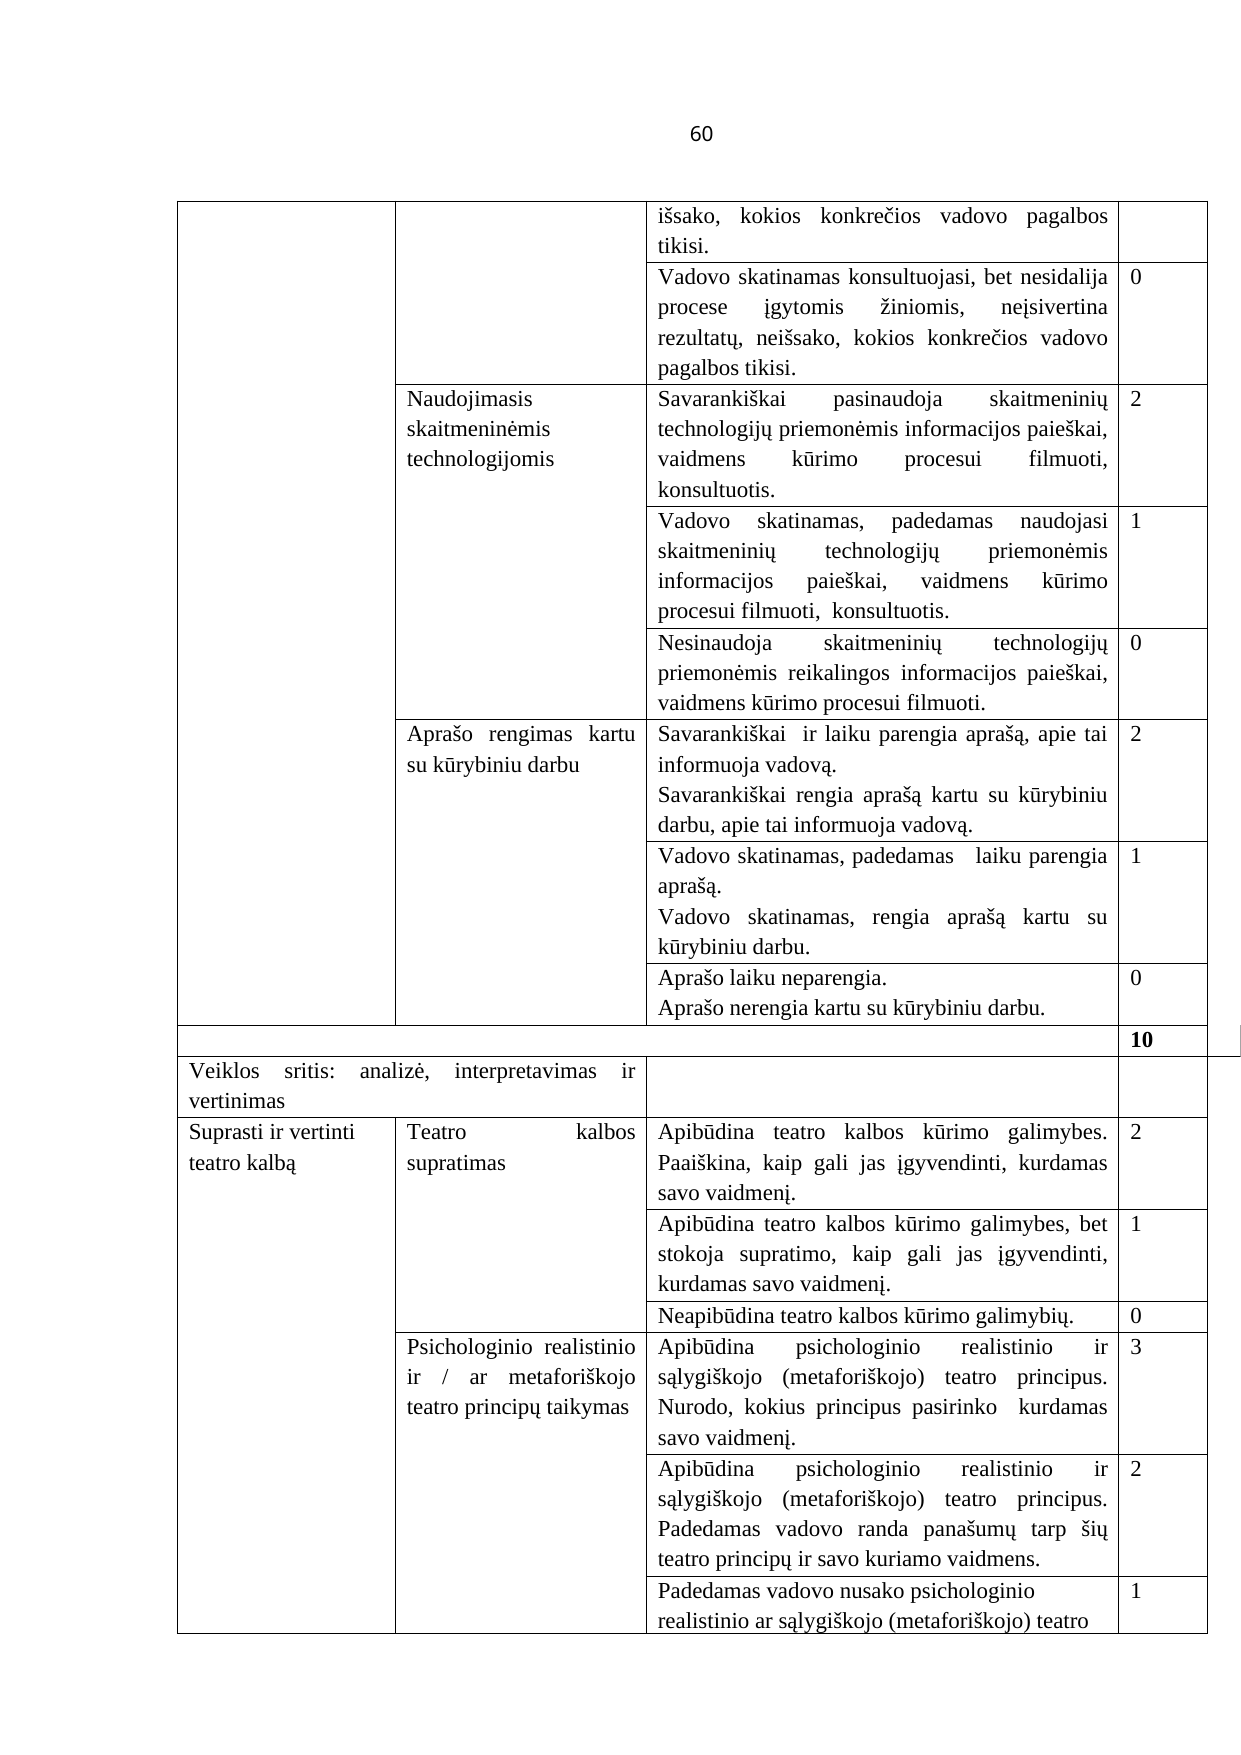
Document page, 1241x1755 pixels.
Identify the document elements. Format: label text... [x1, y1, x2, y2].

table_cell 0 [1119, 263, 1207, 384]
table_cell 2 [1119, 720, 1207, 841]
table_cell [1208, 1117, 1240, 1209]
table_cell [1208, 506, 1240, 628]
table_cell Teatro kalbos supratimas [396, 1118, 646, 1332]
table_cell 10 [1119, 1026, 1207, 1056]
table_cell 0 [1119, 629, 1207, 719]
table_cell 1 [1119, 1577, 1207, 1633]
table_cell 1 [1119, 1210, 1207, 1301]
table_cell [178, 1026, 1118, 1056]
table_cell Veiklos sritis: analizė, interpretavimas ir vertinimas [178, 1057, 646, 1117]
table_cell Suprasti ir vertinti teatro kalbą [178, 1118, 395, 1633]
table_cell [1208, 1301, 1240, 1332]
table_cell 2 [1119, 1118, 1207, 1209]
table_cell 0 [1119, 964, 1207, 1024]
table_cell Nesinaudoja skaitmeninių technologijų priemonėmis reikalingos informacijos paieškai, vaidmens kūrimo procesui filmuoti. [647, 629, 1118, 719]
table_cell Padedamas vadovo nusako psichologinio realistinio ar sąlygiškojo (metaforiškojo) teatro [647, 1577, 1118, 1633]
table_cell Aprašo rengimas kartu su kūrybiniu darbu [396, 720, 646, 1024]
table_cell [1208, 963, 1240, 1024]
table_cell Vadovo skatinamas, padedamas naudojasi skaitmeninių technologijų priemonėmis informacijos paieškai, vaidmens kūrimo procesui filmuoti, konsultuotis. [647, 507, 1118, 628]
table_cell Psichologinio realistinio ir / ar metaforiškojo teatro principų taikymas [396, 1333, 646, 1633]
table_cell 0 [1119, 1302, 1207, 1332]
table_cell 2 [1119, 385, 1207, 506]
table_cell [1208, 628, 1240, 719]
table_cell Naudojimasis skaitmeninėmis technologijomis [396, 385, 646, 719]
table_cell [1208, 1057, 1240, 1117]
table_cell [1208, 1025, 1240, 1056]
table_cell Vadovo skatinamas, padedamas laiku parengia aprašą. Vadovo skatinamas, rengia aprašą kartu su kūrybiniu darbu. [647, 842, 1118, 963]
table_cell Savarankiškai pasinaudoja skaitmeninių technologijų priemonėmis informacijos paieškai, vaidmens kūrimo procesui filmuoti, konsultuotis. [647, 385, 1118, 506]
table_cell Aprašo laiku neparengia. Aprašo nerengia kartu su kūrybiniu darbu. [647, 964, 1118, 1024]
table_cell 1 [1119, 507, 1207, 628]
table_cell [1208, 262, 1240, 384]
table_cell [1208, 1576, 1240, 1633]
table_cell [1119, 202, 1207, 262]
table_cell [1208, 384, 1240, 506]
table_cell išsako, kokios konkrečios vadovo pagalbos tikisi. [647, 202, 1118, 262]
table_cell [1208, 1209, 1240, 1301]
table_cell Vadovo skatinamas konsultuojasi, bet nesidalija procese įgytomis žiniomis, neįsivertina rezultatų, neišsako, kokios konkrečios vadovo pagalbos tikisi. [647, 263, 1118, 384]
table_cell [396, 202, 646, 384]
table_cell Apibūdina psichologinio realistinio ir sąlygiškojo (metaforiškojo) teatro principus. Padedamas vadovo randa panašumų tarp šių teatro principų ir savo kuriamo vaidmens. [647, 1455, 1118, 1576]
table_cell [1208, 201, 1240, 262]
table_cell 1 [1119, 842, 1207, 963]
table_cell Apibūdina teatro kalbos kūrimo galimybes, bet stokoja supratimo, kaip gali jas įgyvendinti, kurdamas savo vaidmenį. [647, 1210, 1118, 1301]
table_cell [1208, 719, 1240, 841]
table_cell Apibūdina teatro kalbos kūrimo galimybes. Paaiškina, kaip gali jas įgyvendinti, kurdamas savo vaidmenį. [647, 1118, 1118, 1209]
table_cell [1208, 1332, 1240, 1454]
table_cell [647, 1057, 1118, 1117]
table_cell [1208, 841, 1240, 963]
table_cell 2 [1119, 1455, 1207, 1576]
table_cell Apibūdina psichologinio realistinio ir sąlygiškojo (metaforiškojo) teatro principus. Nurodo, kokius principus pasirinko kurdamas savo vaidmenį. [647, 1333, 1118, 1454]
table_cell 3 [1119, 1333, 1207, 1454]
table_cell Neapibūdina teatro kalbos kūrimo galimybių. [647, 1302, 1118, 1332]
table_cell [1119, 1057, 1207, 1117]
table_cell [178, 202, 395, 1024]
table_cell Savarankiškai ir laiku parengia aprašą, apie tai informuoja vadovą. Savarankiškai rengia aprašą kartu su kūrybiniu darbu, apie tai informuoja vadovą. [647, 720, 1118, 841]
table_cell [1208, 1454, 1240, 1576]
